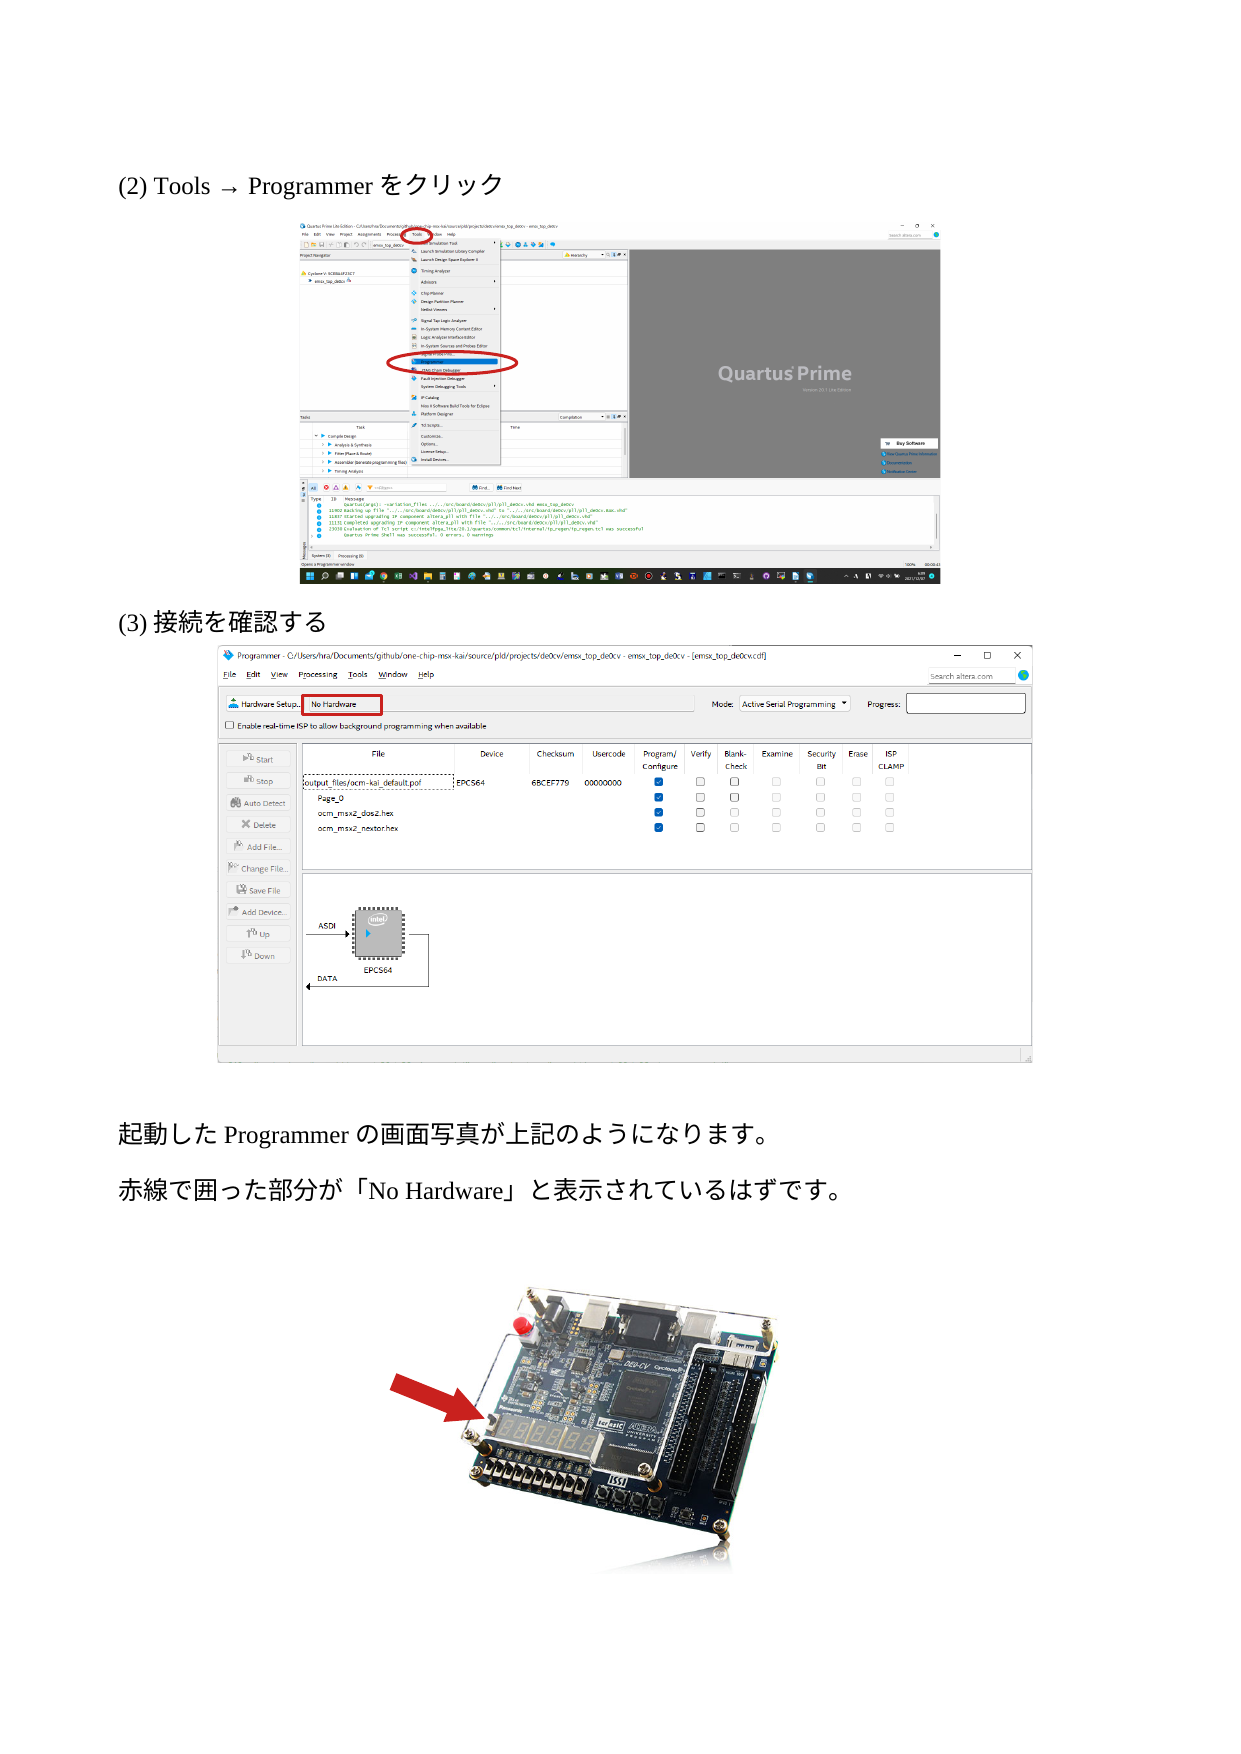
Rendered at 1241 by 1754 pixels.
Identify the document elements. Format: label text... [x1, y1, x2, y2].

text (3) 接続を確認する [118, 603, 1122, 639]
picture [217, 645, 1033, 1063]
picture [299, 222, 941, 584]
text (2) Tools → Programmer をクリック [118, 166, 1122, 202]
text 起動した Programmer の画面写真が上記のようになります。 [118, 1114, 1122, 1150]
text 赤線で囲った部分が「No Hardware」と表示されているはずです。 [118, 1170, 1122, 1207]
picture [452, 1274, 788, 1574]
